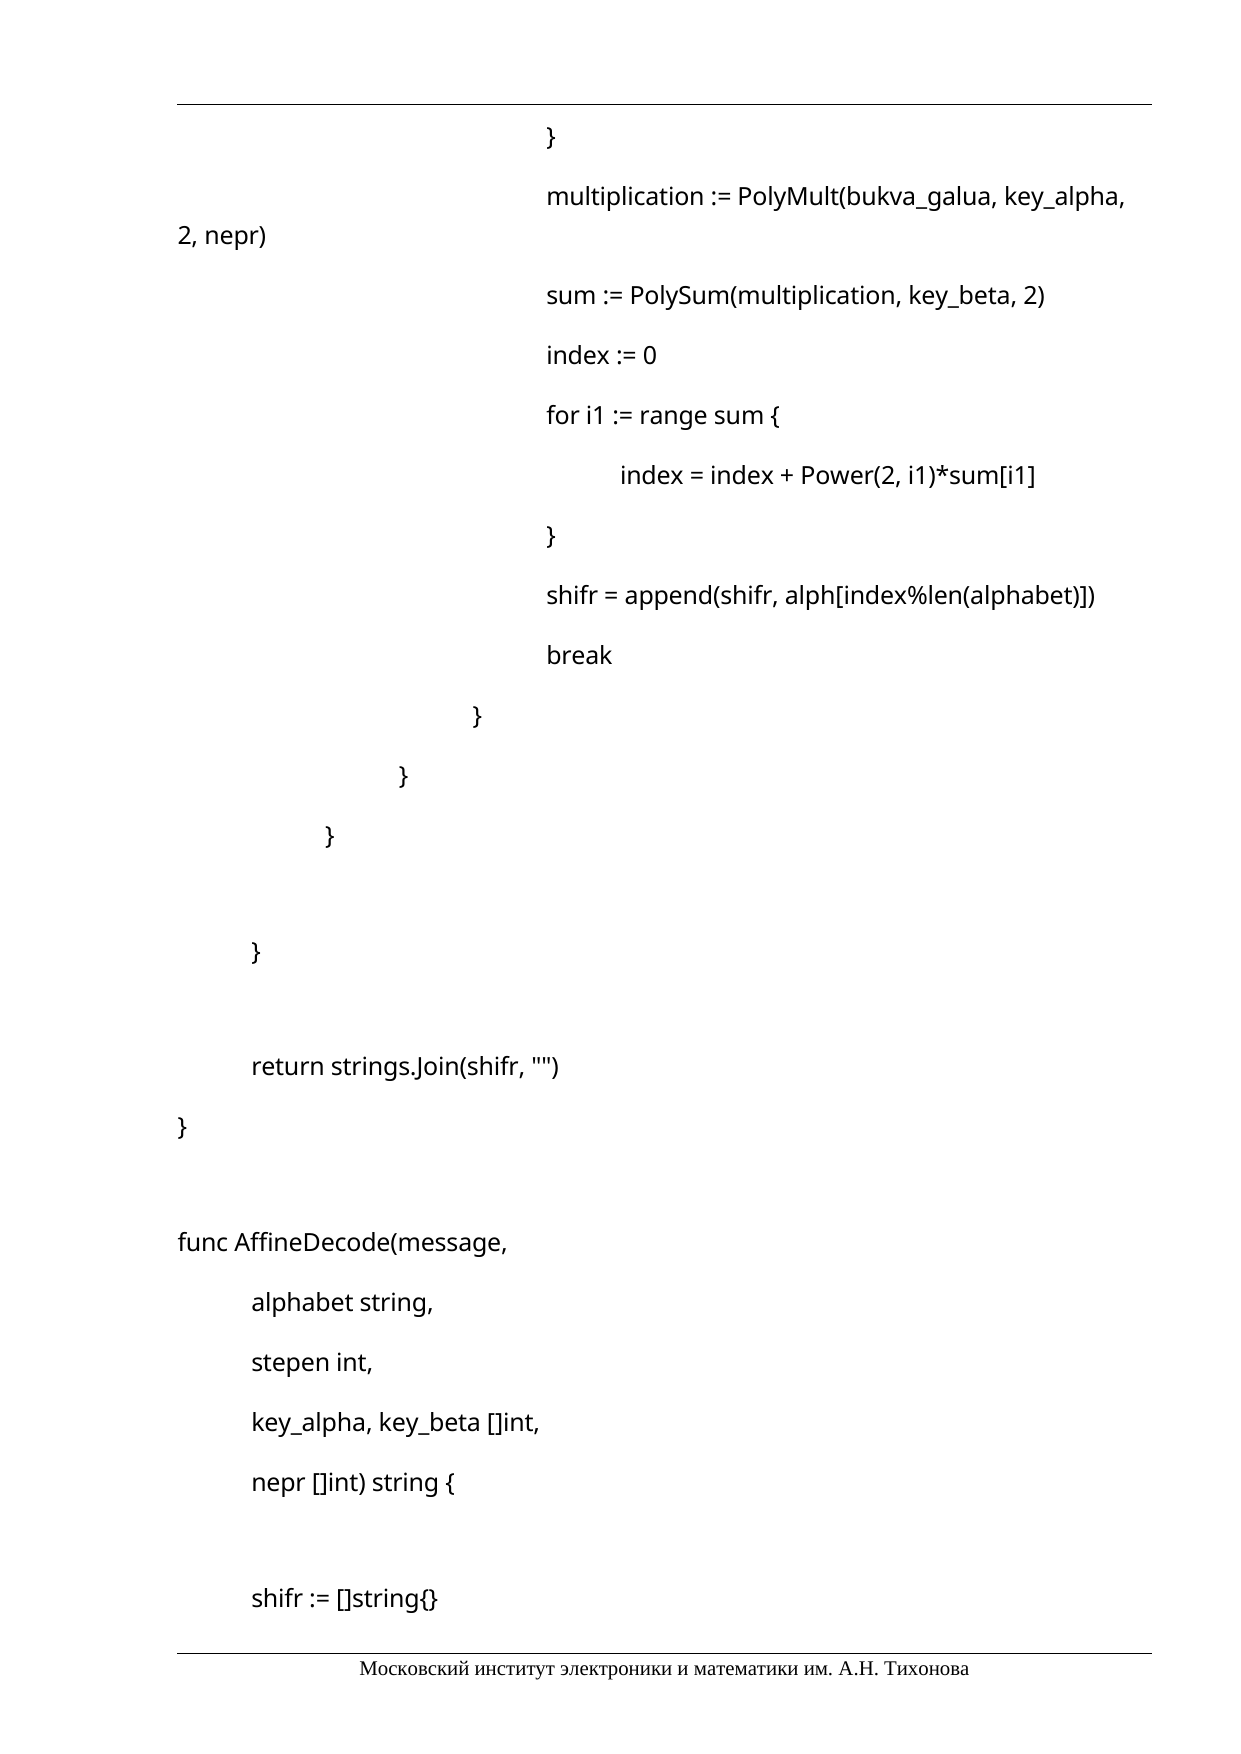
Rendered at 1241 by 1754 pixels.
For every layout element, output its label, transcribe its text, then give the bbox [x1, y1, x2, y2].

text multiplication := PolyMult(bukva_galua, key_alpha, 2, nepr) [177, 178, 1152, 251]
text return strings.Join(shifr, "") [177, 1049, 1152, 1083]
text } [177, 817, 1152, 851]
text break [177, 637, 1152, 671]
text for i1 := range sum { [177, 397, 1152, 431]
text } [177, 517, 1152, 551]
text } [177, 1109, 1152, 1143]
text key_alpha, key_beta []int, [177, 1405, 1152, 1439]
text } [177, 697, 1152, 731]
text alphabet string, [177, 1285, 1152, 1319]
text } [177, 757, 1152, 791]
text index = index + Power(2, i1)*sum[i1] [177, 457, 1152, 491]
text stepen int, [177, 1345, 1152, 1379]
text func AffineDecode(message, [177, 1225, 1152, 1259]
text } [177, 118, 1152, 152]
text index := 0 [177, 337, 1152, 371]
text sum := PolySum(multiplication, key_beta, 2) [177, 277, 1152, 311]
text shifr := []string{} [177, 1581, 1152, 1615]
text nepr []int) string { [177, 1465, 1152, 1499]
text shifr = append(shifr, alph[index%len(alphabet)]) [177, 577, 1152, 611]
text } [177, 933, 1152, 967]
